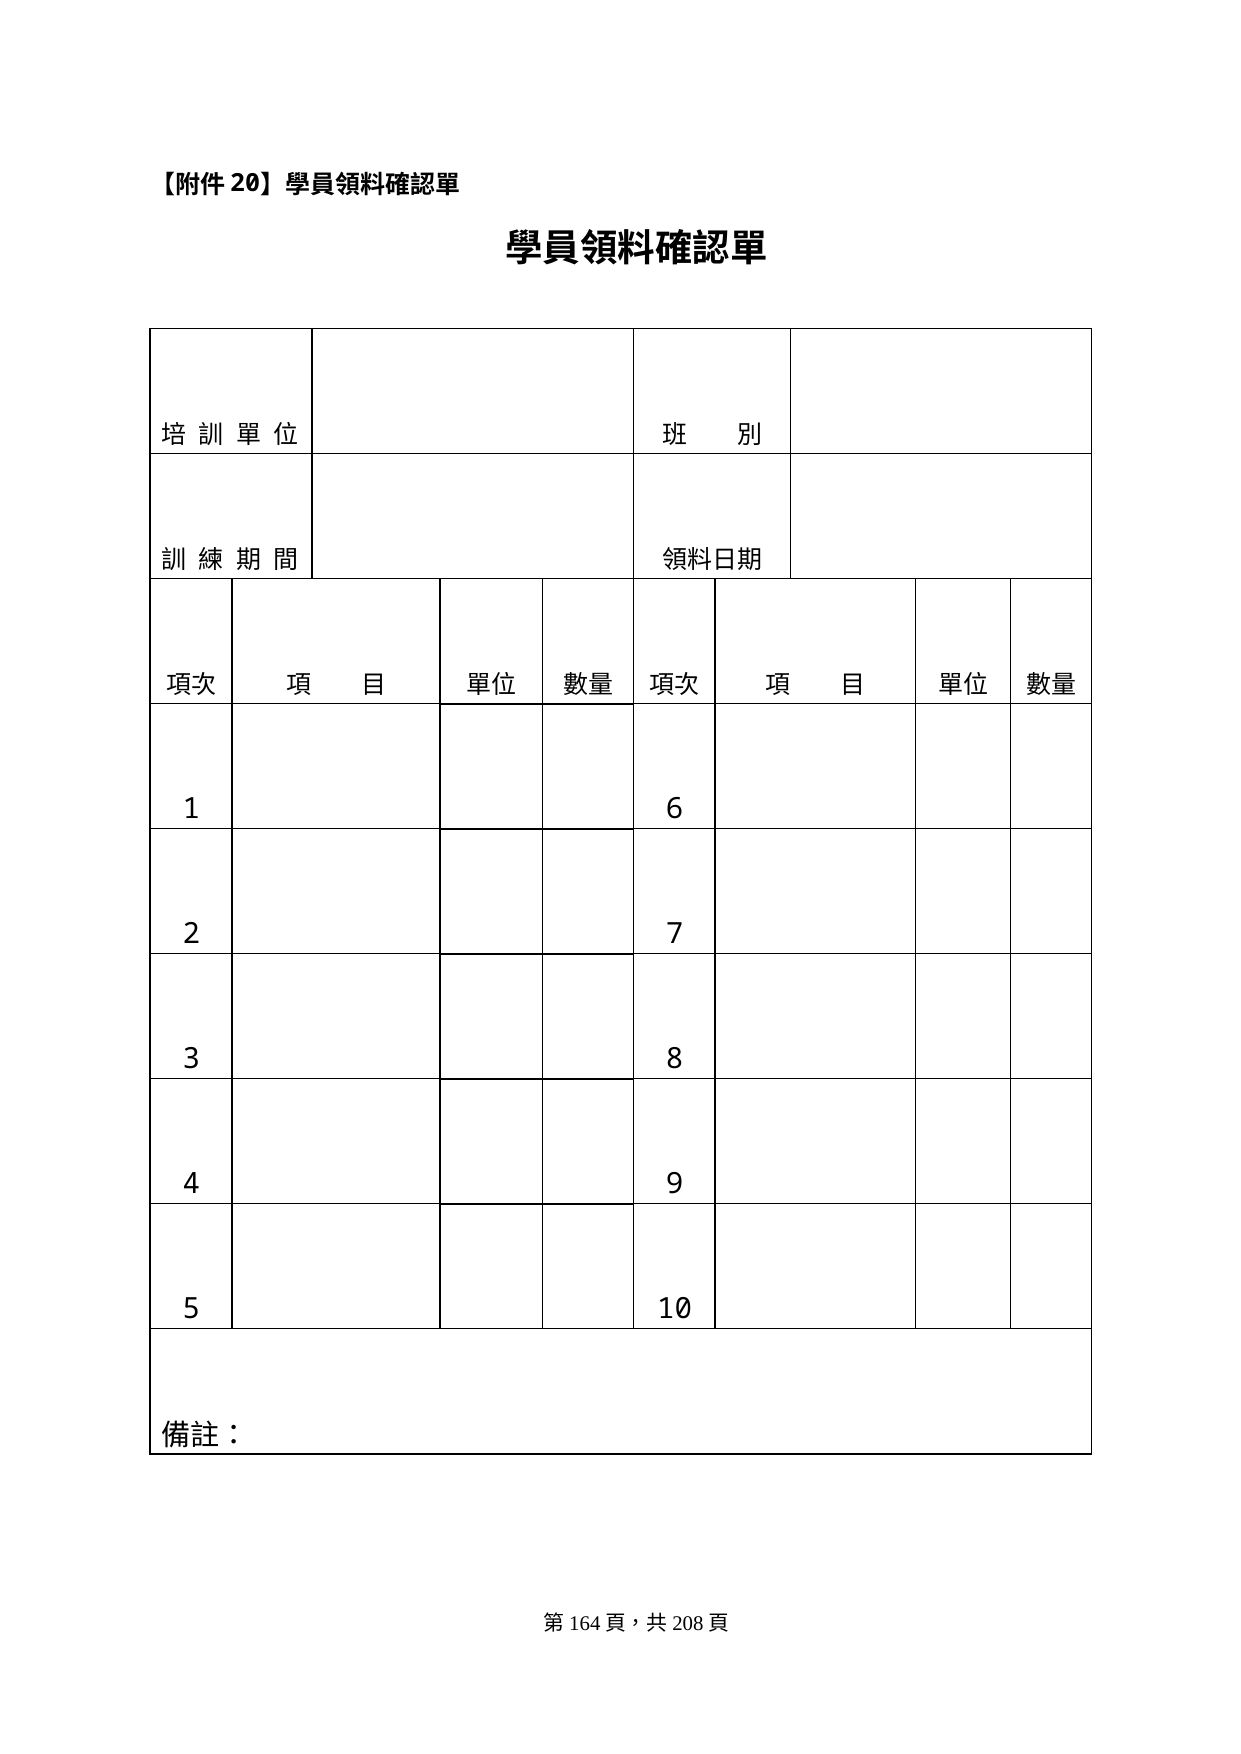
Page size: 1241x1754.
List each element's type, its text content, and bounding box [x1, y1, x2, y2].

table_cell 項次 [151, 579, 231, 703]
table_cell 數量 [543, 579, 633, 703]
table_cell [233, 829, 439, 953]
table_cell 項次 [634, 579, 714, 703]
table_cell [1011, 1204, 1091, 1328]
table_header [791, 329, 1091, 453]
text 【附件20】學員領料確認單 [150, 141, 1122, 203]
table_cell [716, 1204, 915, 1328]
table_cell 領料日期 [634, 454, 790, 578]
table_cell [543, 1080, 633, 1203]
table_cell [791, 454, 1091, 578]
table_cell 1 [151, 704, 231, 828]
table_cell [1011, 1079, 1091, 1203]
table_cell [916, 954, 1010, 1078]
table_cell [916, 1079, 1010, 1203]
table_cell 單位 [916, 579, 1010, 703]
table_cell [716, 1079, 915, 1203]
table_cell [716, 704, 915, 828]
table_cell 4 [151, 1079, 231, 1203]
table_cell [1011, 954, 1091, 1078]
table_cell [441, 955, 542, 1078]
table_cell 9 [634, 1079, 714, 1203]
table_cell [716, 829, 915, 953]
table_cell [916, 829, 1010, 953]
table_cell 10 [634, 1204, 714, 1328]
table_cell [233, 1079, 439, 1203]
table_cell [916, 1204, 1010, 1328]
table_cell 備註： [151, 1329, 1091, 1453]
table_header [313, 329, 633, 453]
table_cell 3 [151, 954, 231, 1078]
table_cell [543, 705, 633, 828]
table_cell [441, 1080, 542, 1203]
table_cell 項 目 [233, 579, 439, 703]
table_cell 項 目 [716, 579, 915, 703]
table_cell [441, 705, 542, 828]
table_cell [233, 1204, 439, 1328]
table_cell [1011, 829, 1091, 953]
table_cell 5 [151, 1204, 231, 1328]
table_header 班 別 [634, 329, 790, 453]
table_header 培 訓 單 位 [151, 329, 311, 453]
table_cell [441, 830, 542, 953]
table_cell 8 [634, 954, 714, 1078]
table_cell 6 [634, 704, 714, 828]
table_cell 數量 [1011, 579, 1091, 703]
table_cell [233, 704, 439, 828]
table_cell [441, 1205, 542, 1328]
table_cell [233, 954, 439, 1078]
table_cell 2 [151, 829, 231, 953]
table_cell [916, 704, 1010, 828]
table_cell [543, 1205, 633, 1328]
table_cell 單位 [441, 579, 542, 703]
table_cell 訓 練 期 間 [151, 454, 311, 578]
table_cell [716, 954, 915, 1078]
table_cell [1011, 704, 1091, 828]
text 學員領料確認單 [150, 203, 1122, 266]
table_cell 7 [634, 829, 714, 953]
table_cell [543, 955, 633, 1078]
table_cell [543, 830, 633, 953]
table_cell [313, 454, 633, 578]
